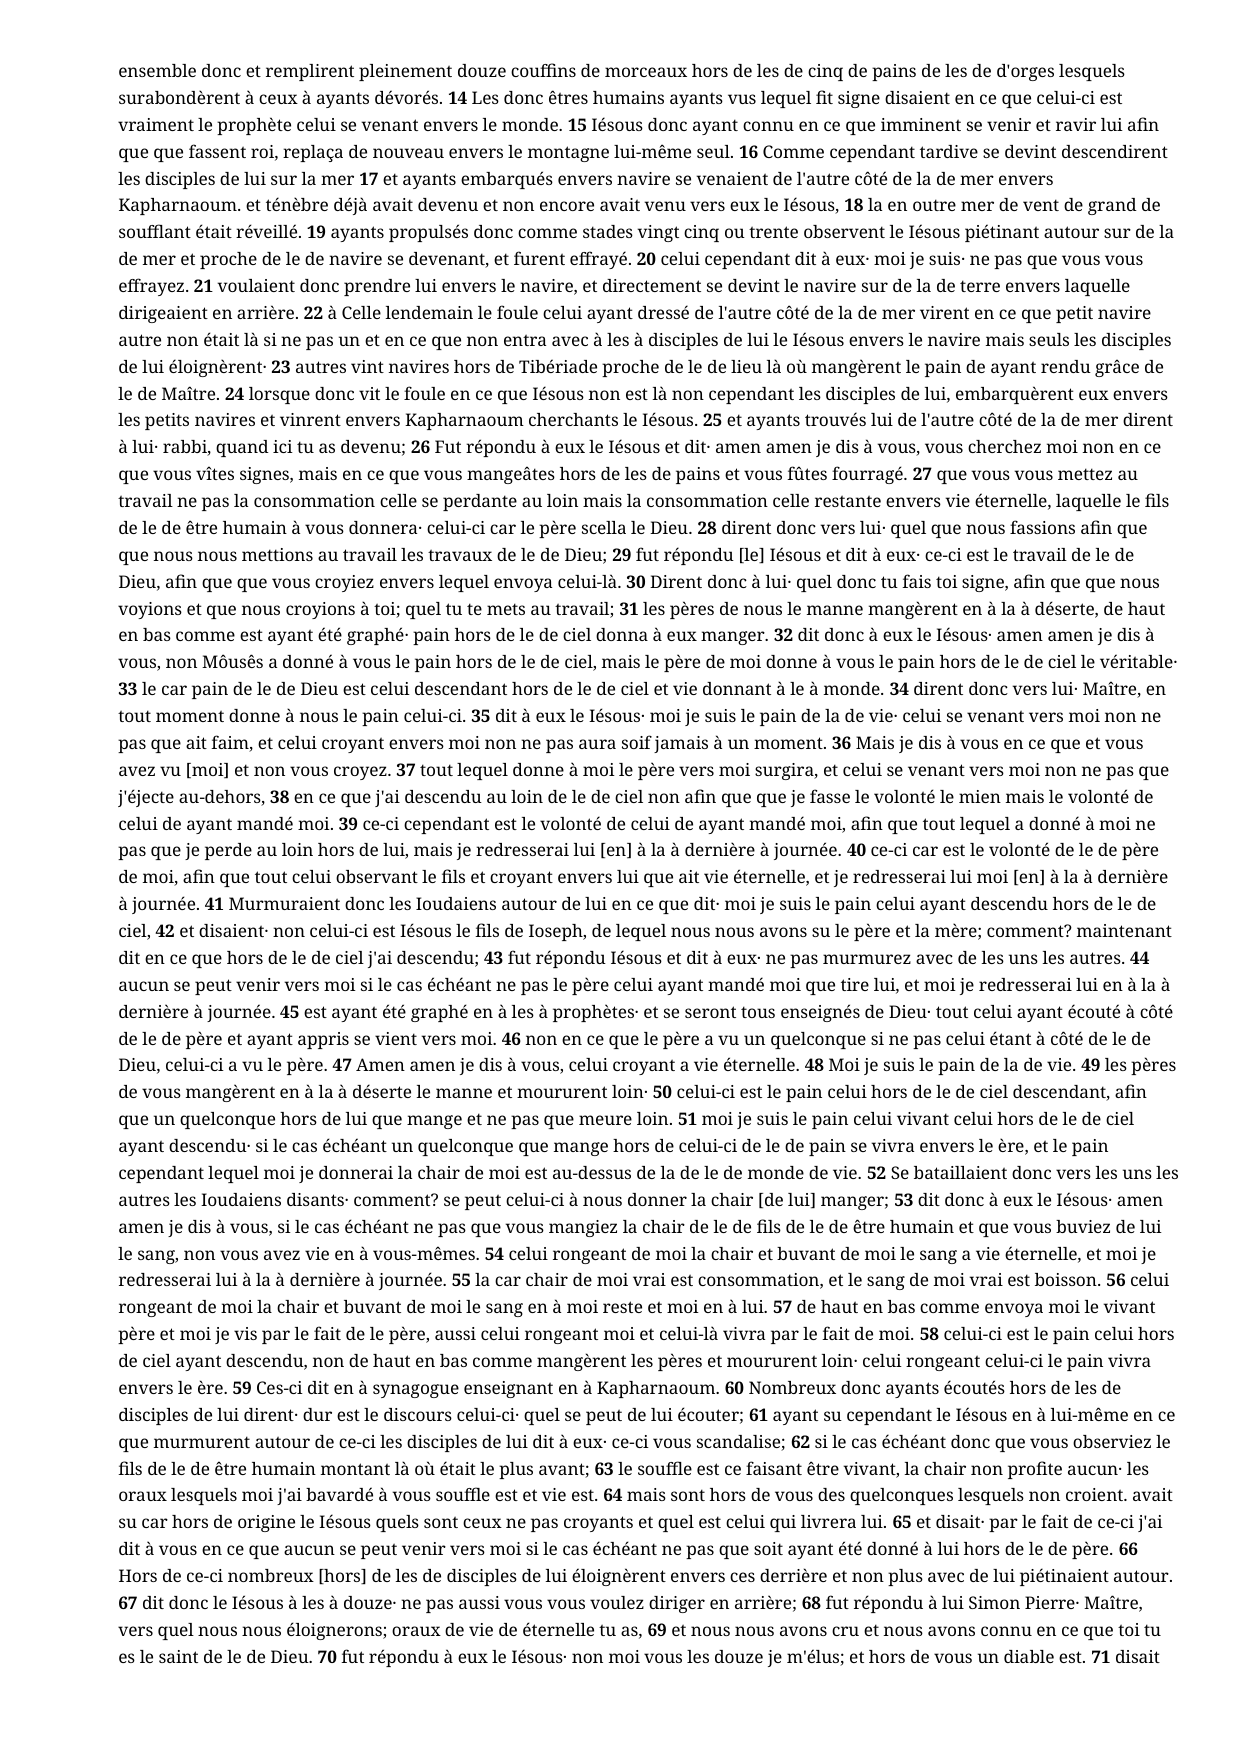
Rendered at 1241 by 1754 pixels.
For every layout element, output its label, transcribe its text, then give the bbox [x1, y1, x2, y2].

text ensemble donc et remplirent pleinement douze couffins de morceaux hors de les de cinq de pains de les de d'orges lesquels surabondèrent à ceux à ayants dévorés. 14 Les donc êtres humains ayants vus lequel fit signe disaient en ce que celui-ci est vraiment le prophète celui se venant envers le monde. 15 Iésous donc ayant connu en ce que imminent se venir et ravir lui afin que que fassent roi, replaça de nouveau envers le montagne lui-même seul. 16 Comme cependant tardive se devint descendirent les disciples de lui sur la mer 17 et ayants embarqués envers navire se venaient de l'autre côté de la de mer envers Kapharnaoum. et ténèbre déjà avait devenu et non encore avait venu vers eux le Iésous, 18 la en outre mer de vent de grand de soufflant était réveillé. 19 ayants propulsés donc comme stades vingt cinq ou trente observent le Iésous piétinant autour sur de la de mer et proche de le de navire se devenant, et furent effrayé. 20 celui cependant dit à eux· moi je suis· ne pas que vous vous effrayez. 21 voulaient donc prendre lui envers le navire, et directement se devint le navire sur de la de terre envers laquelle dirigeaient en arrière. 22 à Celle lendemain le foule celui ayant dressé de l'autre côté de la de mer virent en ce que petit navire autre non était là si ne pas un et en ce que non entra avec à les à disciples de lui le Iésous envers le navire mais seuls les disciples de lui éloignèrent· 23 autres vint navires hors de Tibériade proche de le de lieu là où mangèrent le pain de ayant rendu grâce de le de Maître. 24 lorsque donc vit le foule en ce que Iésous non est là non cependant les disciples de lui, embarquèrent eux envers les petits navires et vinrent envers Kapharnaoum cherchants le Iésous. 25 et ayants trouvés lui de l'autre côté de la de mer dirent à lui· rabbi, quand ici tu as devenu; 26 Fut répondu à eux le Iésous et dit· amen amen je dis à vous, vous cherchez moi non en ce que vous vîtes signes, mais en ce que vous mangeâtes hors de les de pains et vous fûtes fourragé. 27 que vous vous mettez au travail ne pas la consommation celle se perdante au loin mais la consommation celle restante envers vie éternelle, laquelle le fils de le de être humain à vous donnera· celui-ci car le père scella le Dieu. 28 dirent donc vers lui· quel que nous fassions afin que que nous nous mettions au travail les travaux de le de Dieu; 29 fut répondu [le] Iésous et dit à eux· ce-ci est le travail de le de Dieu, afin que que vous croyiez envers lequel envoya celui-là. 30 Dirent donc à lui· quel donc tu fais toi signe, afin que que nous voyions et que nous croyions à toi; quel tu te mets au travail; 31 les pères de nous le manne mangèrent en à la à déserte, de haut en bas comme est ayant été graphé· pain hors de le de ciel donna à eux manger. 32 dit donc à eux le Iésous· amen amen je dis à vous, non Môusês a donné à vous le pain hors de le de ciel, mais le père de moi donne à vous le pain hors de le de ciel le véritable· 33 le car pain de le de Dieu est celui descendant hors de le de ciel et vie donnant à le à monde. 34 dirent donc vers lui· Maître, en tout moment donne à nous le pain celui-ci. 35 dit à eux le Iésous· moi je suis le pain de la de vie· celui se venant vers moi non ne pas que ait faim, et celui croyant envers moi non ne pas aura soif jamais à un moment. 36 Mais je dis à vous en ce que et vous avez vu [moi] et non vous croyez. 37 tout lequel donne à moi le père vers moi surgira, et celui se venant vers moi non ne pas que j'éjecte au-dehors, 38 en ce que j'ai descendu au loin de le de ciel non afin que que je fasse le volonté le mien mais le volonté de celui de ayant mandé moi. 39 ce-ci cependant est le volonté de celui de ayant mandé moi, afin que tout lequel a donné à moi ne pas que je perde au loin hors de lui, mais je redresserai lui [en] à la à dernière à journée. 40 ce-ci car est le volonté de le de père de moi, afin que tout celui observant le fils et croyant envers lui que ait vie éternelle, et je redresserai lui moi [en] à la à dernière à journée. 41 Murmuraient donc les Ioudaiens autour de lui en ce que dit· moi je suis le pain celui ayant descendu hors de le de ciel, 42 et disaient· non celui-ci est Iésous le fils de Ioseph, de lequel nous nous avons su le père et la mère; comment? maintenant dit en ce que hors de le de ciel j'ai descendu; 43 fut répondu Iésous et dit à eux· ne pas murmurez avec de les uns les autres. 44 aucun se peut venir vers moi si le cas échéant ne pas le père celui ayant mandé moi que tire lui, et moi je redresserai lui en à la à dernière à journée. 45 est ayant été graphé en à les à prophètes· et se seront tous enseignés de Dieu· tout celui ayant écouté à côté de le de père et ayant appris se vient vers moi. 46 non en ce que le père a vu un quelconque si ne pas celui étant à côté de le de Dieu, celui-ci a vu le père. 47 Amen amen je dis à vous, celui croyant a vie éternelle. 48 Moi je suis le pain de la de vie. 49 les pères de vous mangèrent en à la à déserte le manne et moururent loin· 50 celui-ci est le pain celui hors de le de ciel descendant, afin que un quelconque hors de lui que mange et ne pas que meure loin. 51 moi je suis le pain celui vivant celui hors de le de ciel ayant descendu· si le cas échéant un quelconque que mange hors de celui-ci de le de pain se vivra envers le ère, et le pain cependant lequel moi je donnerai la chair de moi est au-dessus de la de le de monde de vie. 52 Se bataillaient donc vers les uns les autres les Ioudaiens disants· comment? se peut celui-ci à nous donner la chair [de lui] manger; 53 dit donc à eux le Iésous· amen amen je dis à vous, si le cas échéant ne pas que vous mangiez la chair de le de fils de le de être humain et que vous buviez de lui le sang, non vous avez vie en à vous-mêmes. 54 celui rongeant de moi la chair et buvant de moi le sang a vie éternelle, et moi je redresserai lui à la à dernière à journée. 55 la car chair de moi vrai est consommation, et le sang de moi vrai est boisson. 56 celui rongeant de moi la chair et buvant de moi le sang en à moi reste et moi en à lui. 57 de haut en bas comme envoya moi le vivant père et moi je vis par le fait de le père, aussi celui rongeant moi et celui-là vivra par le fait de moi. 58 celui-ci est le pain celui hors de ciel ayant descendu, non de haut en bas comme mangèrent les pères et moururent loin· celui rongeant celui-ci le pain vivra envers le ère. 59 Ces-ci dit en à synagogue enseignant en à Kapharnaoum. 60 Nombreux donc ayants écoutés hors de les de disciples de lui dirent· dur est le discours celui-ci· quel se peut de lui écouter; 61 ayant su cependant le Iésous en à lui-même en ce que murmurent autour de ce-ci les disciples de lui dit à eux· ce-ci vous scandalise; 62 si le cas échéant donc que vous observiez le fils de le de être humain montant là où était le plus avant; 63 le souffle est ce faisant être vivant, la chair non profite aucun· les oraux lesquels moi j'ai bavardé à vous souffle est et vie est. 64 mais sont hors de vous des quelconques lesquels non croient. avait su car hors de origine le Iésous quels sont ceux ne pas croyants et quel est celui qui livrera lui. 65 et disait· par le fait de ce-ci j'ai dit à vous en ce que aucun se peut venir vers moi si le cas échéant ne pas que soit ayant été donné à lui hors de le de père. 66 Hors de ce-ci nombreux [hors] de les de disciples de lui éloignèrent envers ces derrière et non plus avec de lui piétinaient autour. 67 dit donc le Iésous à les à douze· ne pas aussi vous vous voulez diriger en arrière; 68 fut répondu à lui Simon Pierre· Maître, vers quel nous nous éloignerons; oraux de vie de éternelle tu as, 69 et nous nous avons cru et nous avons connu en ce que toi tu es le saint de le de Dieu. 70 fut répondu à eux le Iésous· non moi vous les douze je m'élus; et hors de vous un diable est. 71 disait [118, 59, 1181, 1668]
